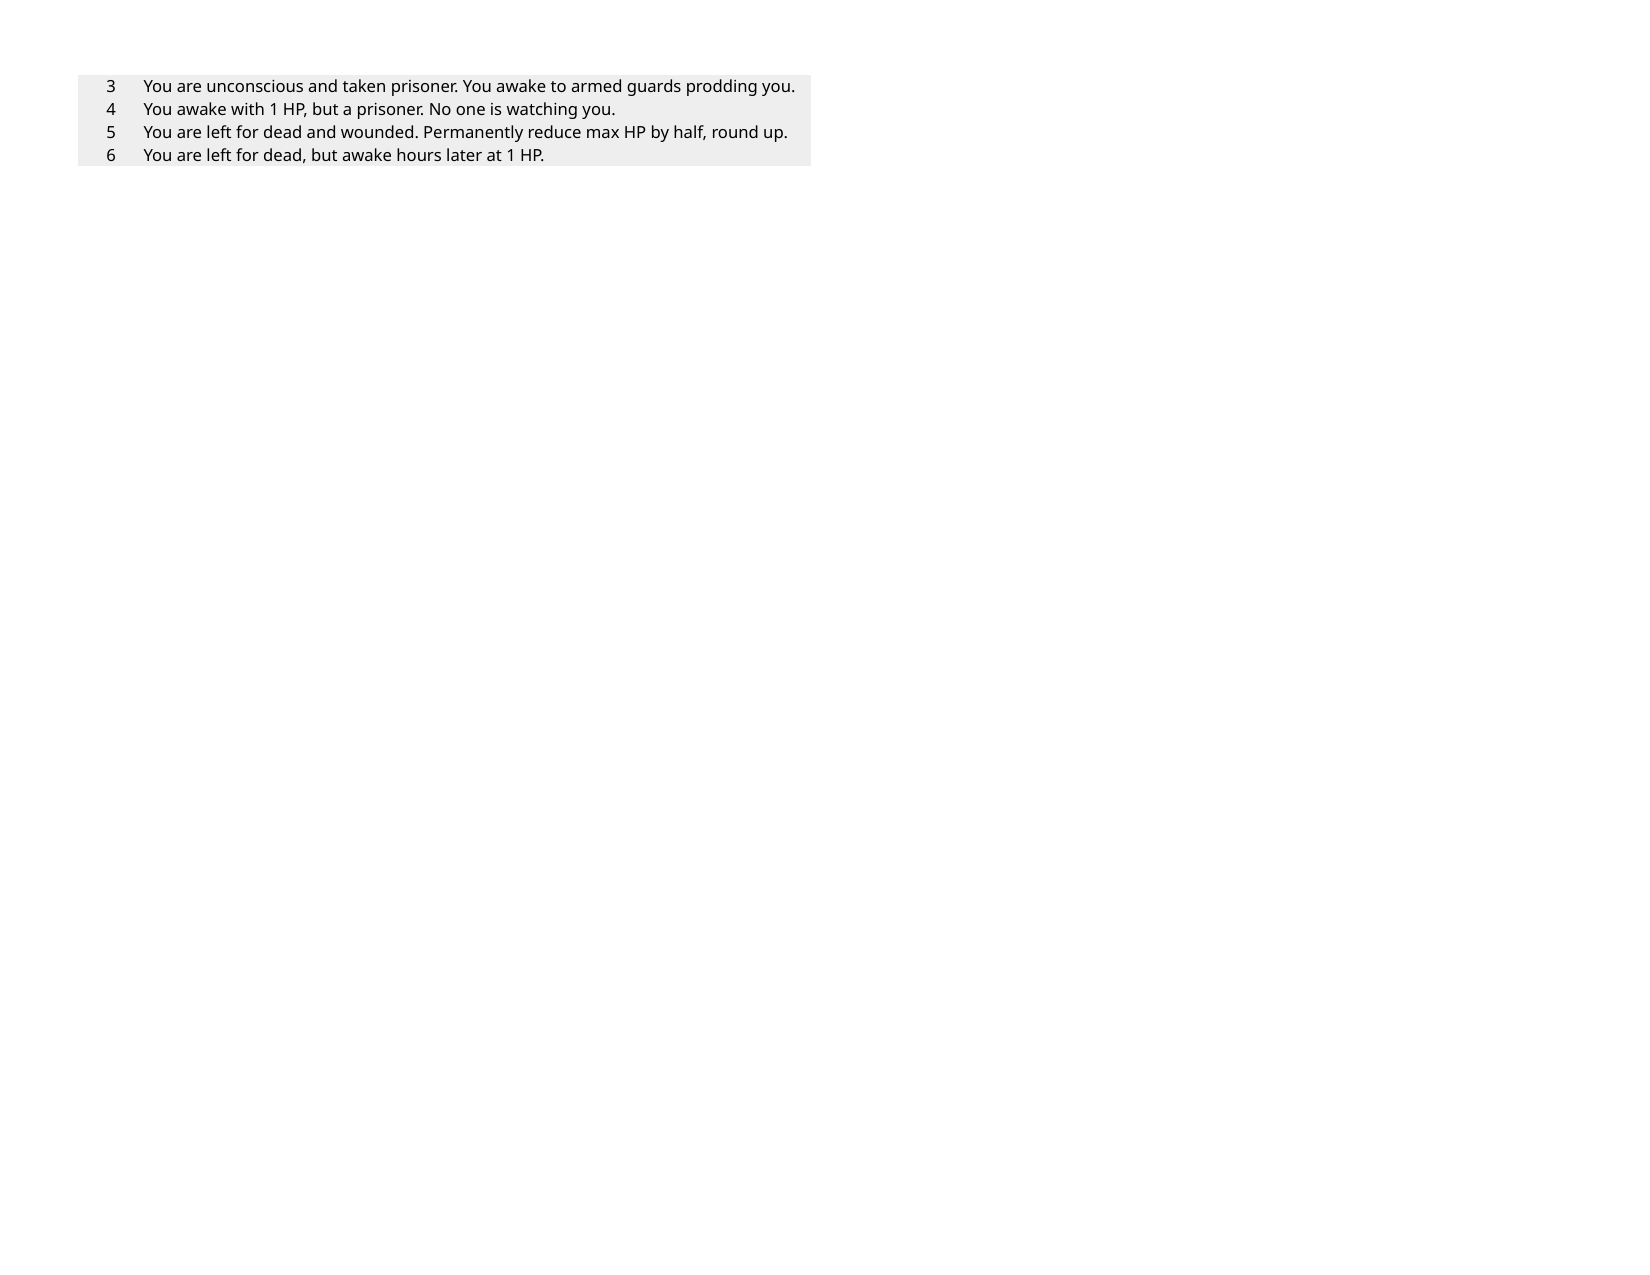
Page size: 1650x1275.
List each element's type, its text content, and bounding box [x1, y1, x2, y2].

table_cell You are unconscious and taken prisoner. You awake to armed guards prodding you. [143, 75, 811, 98]
table_cell You are left for dead and wounded. Permanently reduce max HP by half, round up. [143, 120, 811, 143]
table_cell 6 [78, 143, 143, 166]
table_cell 3 [78, 75, 143, 98]
table_cell 4 [78, 98, 143, 120]
table_cell You are left for dead, but awake hours later at 1 HP. [143, 143, 811, 166]
table_cell You awake with 1 HP, but a prisoner. No one is watching you. [143, 98, 811, 120]
table_cell 5 [78, 120, 143, 143]
